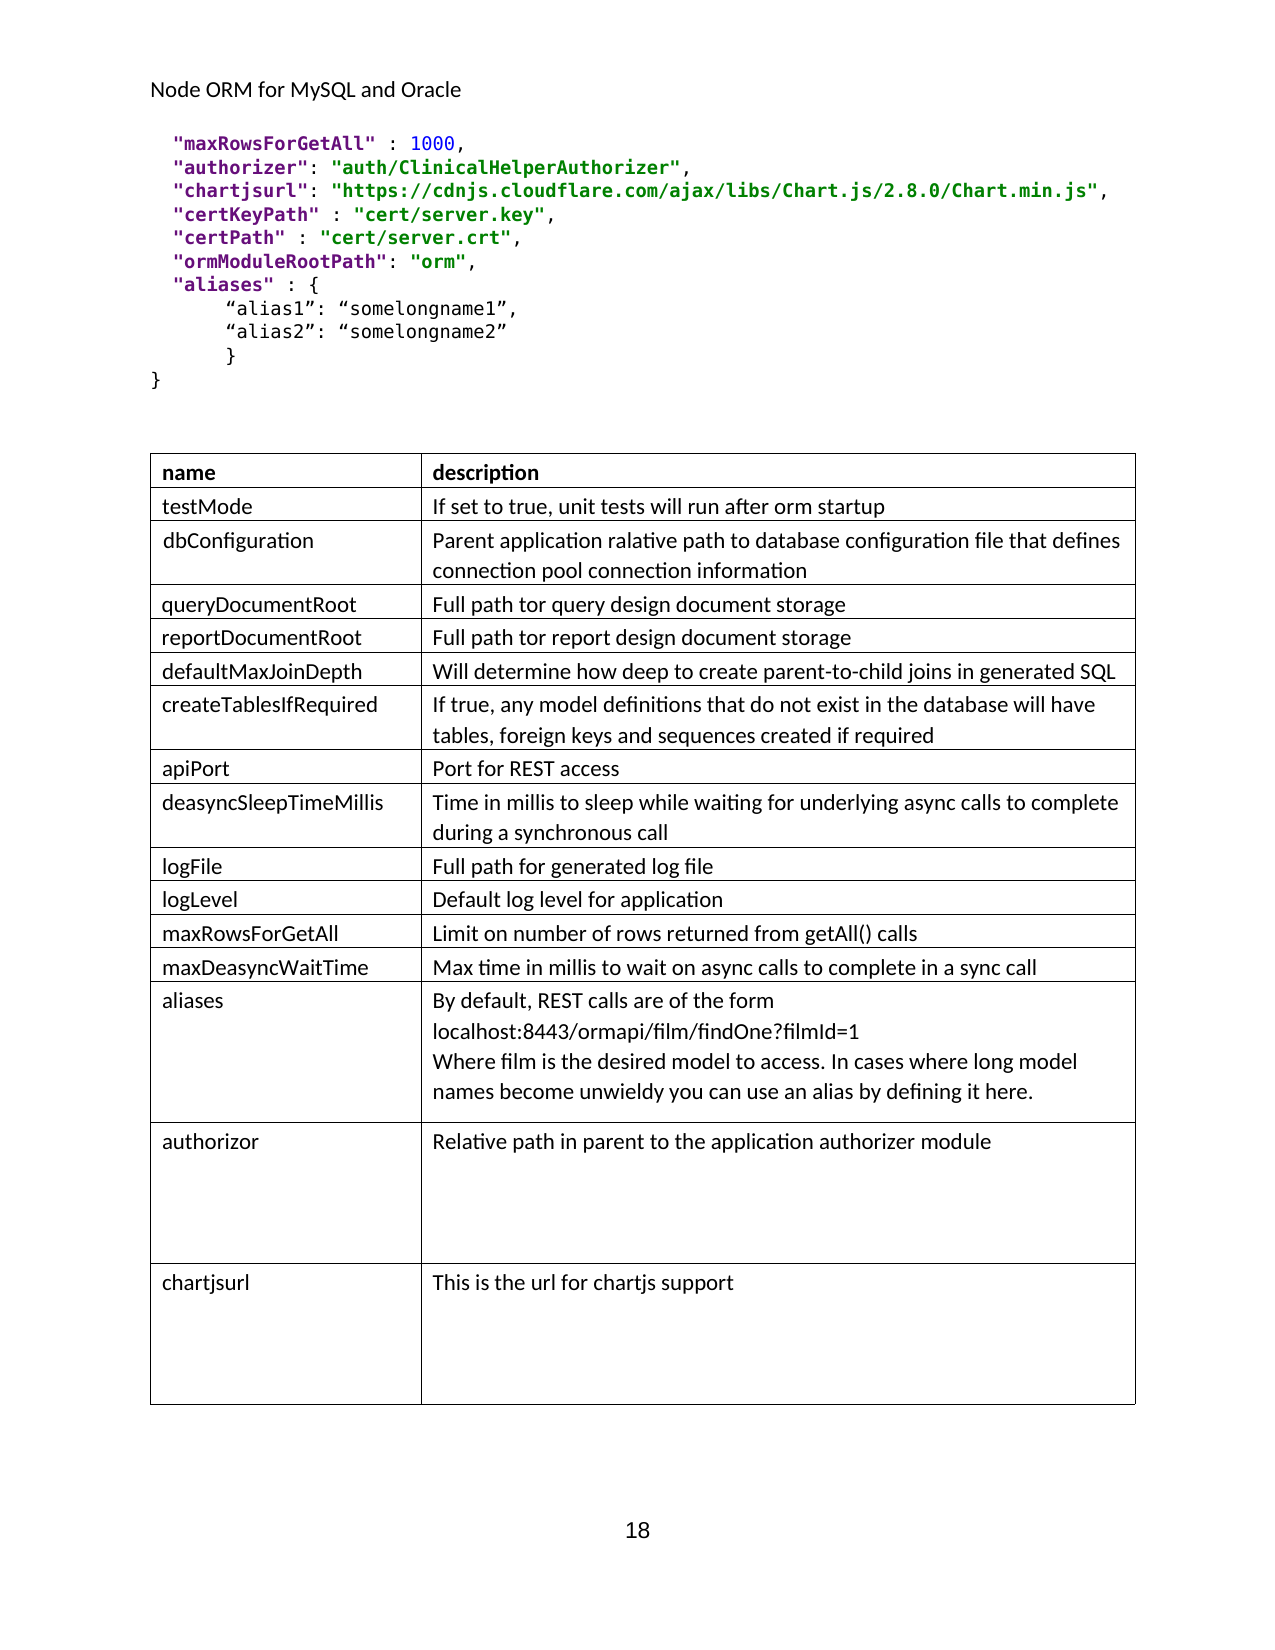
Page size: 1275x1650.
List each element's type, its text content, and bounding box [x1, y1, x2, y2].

table_cell testMode [151, 488, 421, 520]
table_cell If true, any model definitions that do not exist in the database will have tables, foreign keys and sequences created if required [422, 686, 1135, 749]
table_cell Full path tor query design document storage [422, 585, 1135, 618]
table_cell dbConfiguration [151, 521, 421, 584]
table_cell Port for REST access [422, 750, 1135, 782]
table_cell By default, REST calls are of the form localhost:8443/ormapi/film/findOne?filmId=1 Where film is the desired model to access. In cases where long model names become unwieldy you can use an alias by defining it here. [422, 982, 1135, 1122]
table_cell Will determine how deep to create parent-to-child joins in generated SQL [422, 653, 1135, 685]
table_cell Relative path in parent to the application authorizer module [422, 1123, 1135, 1263]
table_header description [422, 454, 1135, 487]
table_cell Default log level for application [422, 881, 1135, 914]
table_cell logFile [151, 848, 421, 880]
table_cell reportDocumentRoot [151, 619, 421, 651]
text "maxRowsForGetAll" : 1000, "authorizer": "auth/ClinicalHelperAuthorizer", "chartjsurl": "https://cdnjs.cloudflare.com/ajax/libs/Chart.js/2.8.0/Chart.min.js", "certKeyPath" : "cert/server.key", "certPath" : "cert/server.crt", "ormModuleRootPath": "orm", "aliases" : { [150, 133, 1143, 296]
table_cell This is the url for chartjs support [422, 1264, 1135, 1404]
table_cell chartjsurl [151, 1264, 421, 1404]
text “alias1”: “somelongname1”, [150, 298, 1143, 320]
table_cell Full path tor report design document storage [422, 619, 1135, 651]
table_cell apiPort [151, 750, 421, 782]
table_cell queryDocumentRoot [151, 585, 421, 618]
table_cell If set to true, unit tests will run after orm startup [422, 488, 1135, 520]
table_cell Parent application ralative path to database configuration file that defines connection pool connection information [422, 521, 1135, 584]
table_cell createTablesIfRequired [151, 686, 421, 749]
text } } [150, 345, 1143, 411]
text “alias2”: “somelongname2” [150, 322, 1143, 343]
table_cell Limit on number of rows returned from getAll() calls [422, 915, 1135, 947]
table_cell authorizor [151, 1123, 421, 1263]
table_cell Max time in millis to wait on async calls to complete in a sync call [422, 948, 1135, 981]
table_cell Full path for generated log file [422, 848, 1135, 880]
table_header name [151, 454, 421, 487]
table_cell Time in millis to sleep while waiting for underlying async calls to complete during a synchronous call [422, 784, 1135, 846]
table_cell maxDeasyncWaitTime [151, 948, 421, 981]
table_cell deasyncSleepTimeMillis [151, 784, 421, 846]
table_cell defaultMaxJoinDepth [151, 653, 421, 685]
table_cell maxRowsForGetAll [151, 915, 421, 947]
table_cell logLevel [151, 881, 421, 914]
table_cell aliases [151, 982, 421, 1122]
